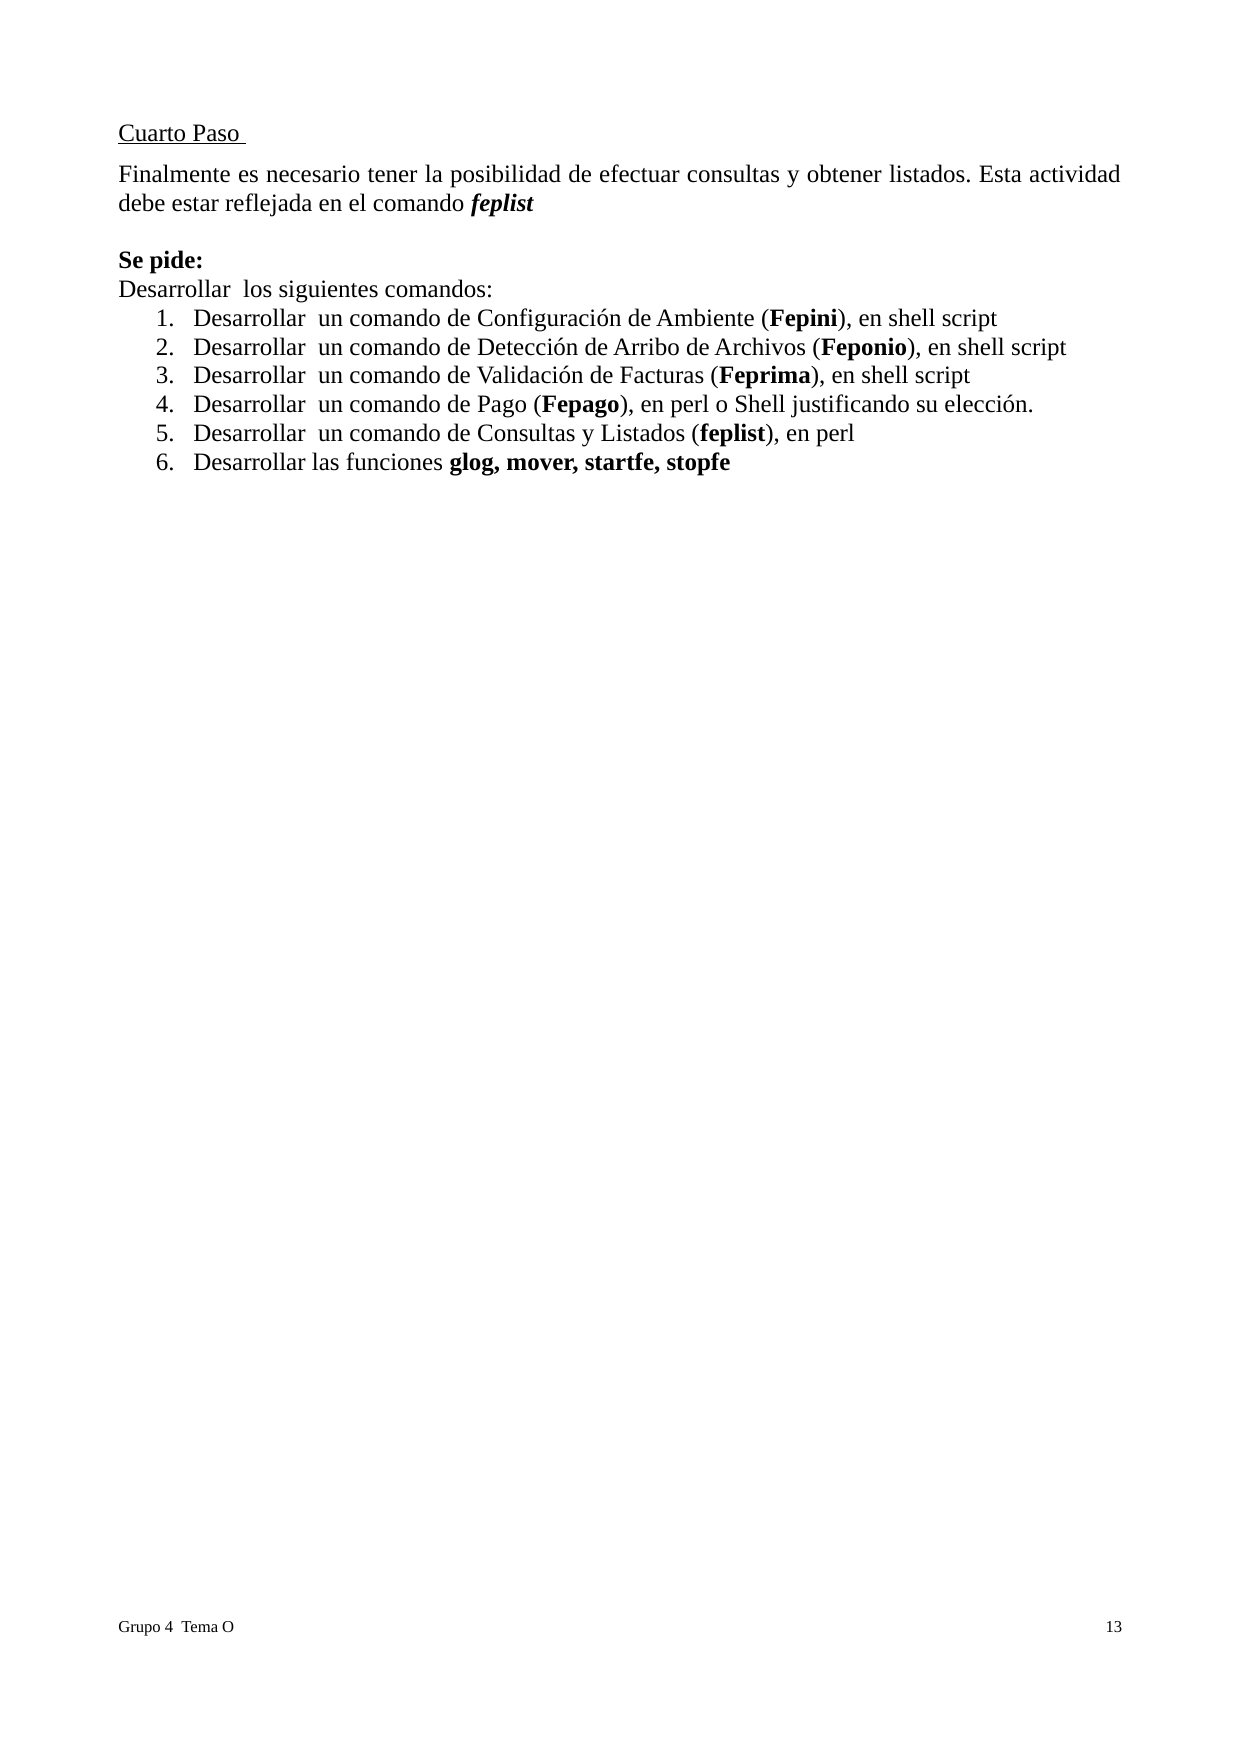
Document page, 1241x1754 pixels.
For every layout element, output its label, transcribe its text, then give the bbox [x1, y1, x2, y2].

list Desarrollar un comando de Validación de Facturas (Feprima), en shell script [156, 361, 1122, 389]
list Desarrollar las funciones glog, mover, startfe, stopfe [156, 447, 1122, 476]
list Desarrollar un comando de Pago (Fepago), en perl o Shell justificando su elección. [156, 389, 1122, 418]
text Cuarto Paso [118, 118, 1122, 147]
list Desarrollar un comando de Detección de Arribo de Archivos (Feponio), en shell script [156, 332, 1122, 361]
text Desarrollar los siguientes comandos: [118, 274, 1122, 303]
text Se pide: [118, 246, 1122, 274]
text Finalmente es necesario tener la posibilidad de efectuar consultas y obtener listados. Esta actividad debe estar reflejada en el comando feplist [118, 159, 1122, 217]
list Desarrollar un comando de Configuración de Ambiente (Fepini), en shell script [156, 303, 1122, 332]
list Desarrollar un comando de Consultas y Listados (feplist), en perl [156, 418, 1122, 447]
